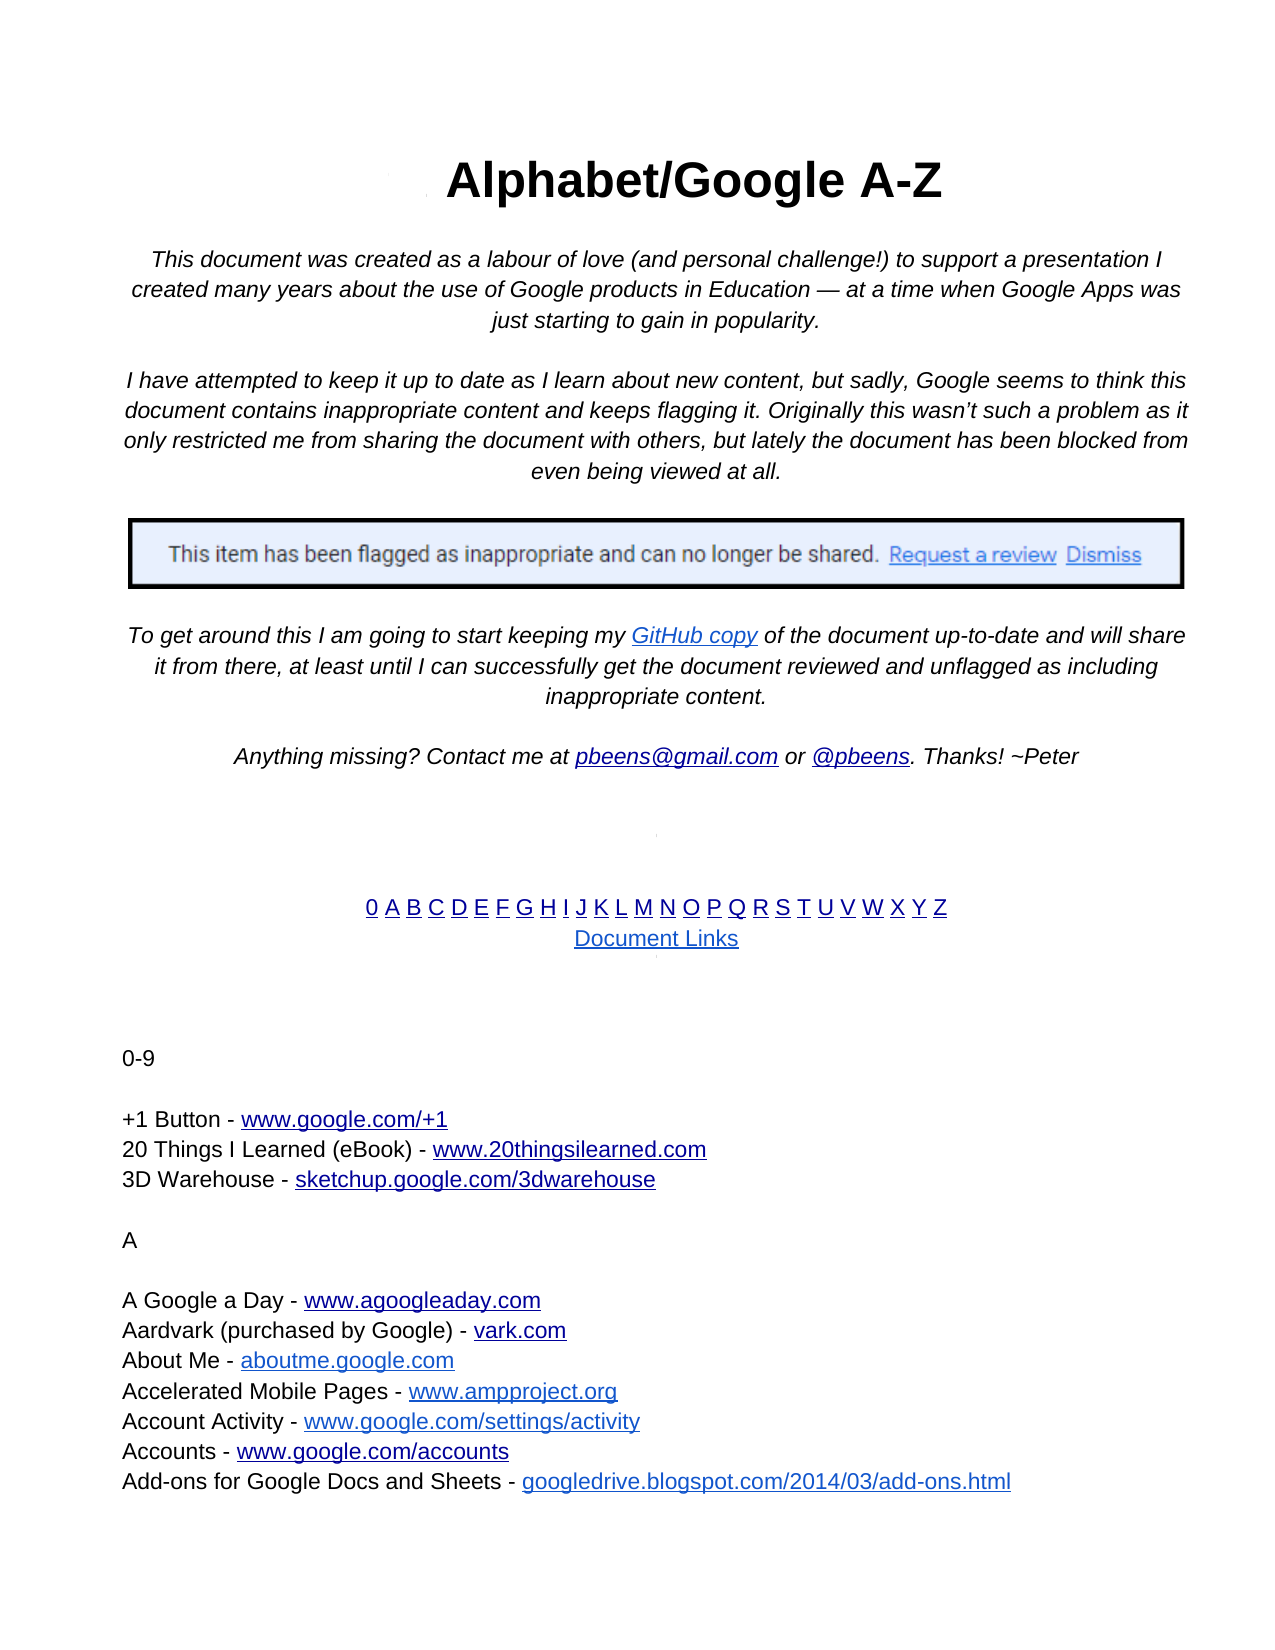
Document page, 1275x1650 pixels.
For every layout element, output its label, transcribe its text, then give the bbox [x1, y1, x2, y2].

text Accounts - www.google.com/accounts [122, 1438, 1191, 1464]
text +1 Button - www.google.com/+1 [122, 1106, 1191, 1132]
text Document Links [122, 924, 1191, 951]
text About Me - aboutme.google.com [122, 1347, 1191, 1374]
text 20 Things I Learned (eBook) - www.20thingsilearned.com [122, 1136, 1191, 1162]
text 0-9 [122, 1045, 1191, 1072]
text A [122, 1227, 1191, 1253]
text I have attempted to keep it up to date as I learn about new content, but sadly, Google seems to think this document contains inappropriate content and keeps flagging it. Originally this wasn’t such a problem as it only restricted me from sharing the document with others, but lately the document has been blocked from even being viewed at all. [122, 367, 1191, 484]
text Add-ons for Google Docs and Sheets - googledrive.blogspot.com/2014/03/add-ons.html [122, 1468, 1191, 1495]
picture [128, 518, 1185, 589]
text Account Activity - www.google.com/settings/activity [122, 1408, 1191, 1434]
text Anything missing? Contact me at pbeens@gmail.com or @pbeens. Thanks! ~Peter [122, 743, 1191, 770]
text This document was created as a labour of love (and personal challenge!) to support a presentation I created many years about the use of Google products in Education — at a time when Google Apps was just starting to gain in popularity. [122, 246, 1191, 333]
text To get around this I am going to start keeping my GitHub copy of the document up-to-date and will share it from there, at least until I can successfully get the document reviewed and unflagged as including inappropriate content. [122, 622, 1191, 709]
text Accelerated Mobile Pages - www.ampproject.org [122, 1378, 1191, 1404]
text A Google a Day - www.agoogleaday.com [122, 1287, 1191, 1313]
text Alphabet/Google A-Z [122, 150, 1191, 207]
text 3D Warehouse - sketchup.google.com/3dwarehouse [122, 1166, 1191, 1193]
text 0 A B C D E F G H I J K L M N O P Q R S T U V W X Y Z [122, 894, 1191, 921]
text Aardvark (purchased by Google) - vark.com [122, 1317, 1191, 1344]
